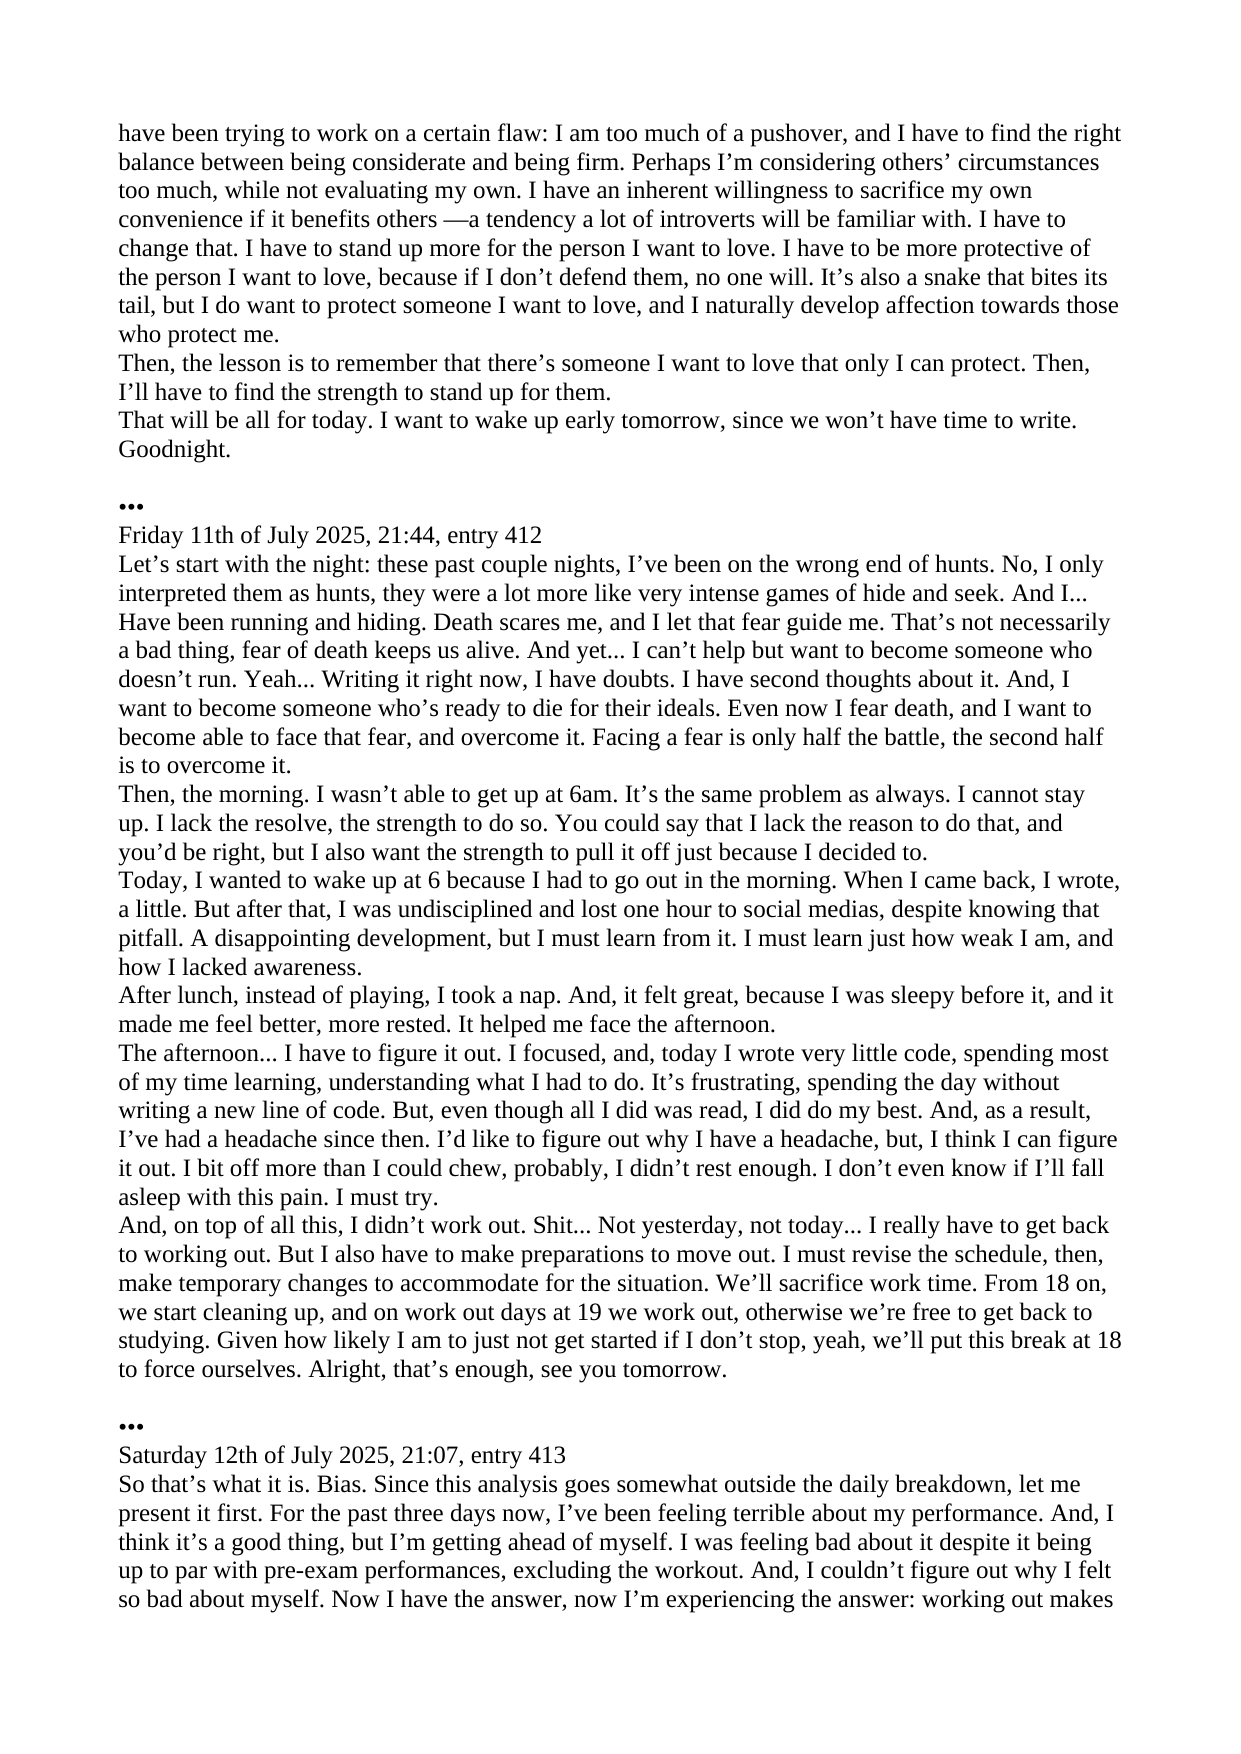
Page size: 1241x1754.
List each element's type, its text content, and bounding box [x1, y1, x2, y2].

text Then, the morning. I wasn’t able to get up at 6am. It’s the same problem as always. I cannot stay up. I lack the resolve, the strength to do so. You could say that I lack the reason to do that, and you’d be right, but I also want the strength to pull it off just because I decided to. [118, 779, 1122, 866]
text After lunch, instead of playing, I took a nap. And, it felt great, because I was sleepy before it, and it made me feel better, more rested. It helped me face the afternoon. [118, 981, 1122, 1038]
text So that’s what it is. Bias. Since this analysis goes somewhat outside the daily breakdown, let me present it first. For the past three days now, I’ve been feeling terrible about my performance. And, I think it’s a good thing, but I’m getting ahead of myself. I was feeling bad about it despite it being up to par with pre-exam performances, excluding the workout. And, I couldn’t figure out why I felt so bad about myself. Now I have the answer, now I’m experiencing the answer: working out makes [118, 1469, 1122, 1613]
text ••• [118, 492, 1122, 521]
text Then, the lesson is to remember that there’s someone I want to love that only I can protect. Then, I’ll have to find the strength to stand up for them. [118, 348, 1122, 406]
text That will be all for today. I want to wake up early tomorrow, since we won’t have time to write. Goodnight. [118, 406, 1122, 463]
text Today, I wanted to wake up at 6 because I had to go out in the morning. When I came back, I wrote, a little. But after that, I was undisciplined and lost one hour to social medias, despite knowing that pitfall. A disappointing development, but I must learn from it. I must learn just how weak I am, and how I lacked awareness. [118, 866, 1122, 981]
text Friday 11th of July 2025, 21:44, entry 412 [118, 521, 1122, 549]
text The afternoon... I have to figure it out. I focused, and, today I wrote very little code, spending most of my time learning, understanding what I had to do. It’s frustrating, spending the day without writing a new line of code. But, even though all I did was read, I did do my best. And, as a result, I’ve had a headache since then. I’d like to figure out why I have a headache, but, I think I can figure it out. I bit off more than I could chew, probably, I didn’t rest enough. I don’t even know if I’ll fall asleep with this pain. I must try. [118, 1038, 1122, 1211]
text have been trying to work on a certain flaw: I am too much of a pushover, and I have to find the right balance between being considerate and being firm. Perhaps I’m considering others’ circumstances too much, while not evaluating my own. I have an inherent willingness to sacrifice my own convenience if it benefits others —a tendency a lot of introverts will be familiar with. I have to change that. I have to stand up more for the person I want to love. I have to be more protective of the person I want to love, because if I don’t defend them, no one will. It’s also a snake that bites its tail, but I do want to protect someone I want to love, and I naturally develop affection towards those who protect me. [118, 118, 1122, 348]
text ••• [118, 1412, 1122, 1441]
text Let’s start with the night: these past couple nights, I’ve been on the wrong end of hunts. No, I only interpreted them as hunts, they were a lot more like very intense games of hide and seek. And I... Have been running and hiding. Death scares me, and I let that fear guide me. That’s not necessarily a bad thing, fear of death keeps us alive. And yet... I can’t help but want to become someone who doesn’t run. Yeah... Writing it right now, I have doubts. I have second thoughts about it. And, I want to become someone who’s ready to die for their ideals. Even now I fear death, and I want to become able to face that fear, and overcome it. Facing a fear is only half the battle, the second half is to overcome it. [118, 549, 1122, 779]
text Saturday 12th of July 2025, 21:07, entry 413 [118, 1441, 1122, 1469]
text And, on top of all this, I didn’t work out. Shit... Not yesterday, not today... I really have to get back to working out. But I also have to make preparations to move out. I must revise the schedule, then, make temporary changes to accommodate for the situation. We’ll sacrifice work time. From 18 on, we start cleaning up, and on work out days at 19 we work out, otherwise we’re free to get back to studying. Given how likely I am to just not get started if I don’t stop, yeah, we’ll put this break at 18 to force ourselves. Alright, that’s enough, see you tomorrow. [118, 1211, 1122, 1383]
